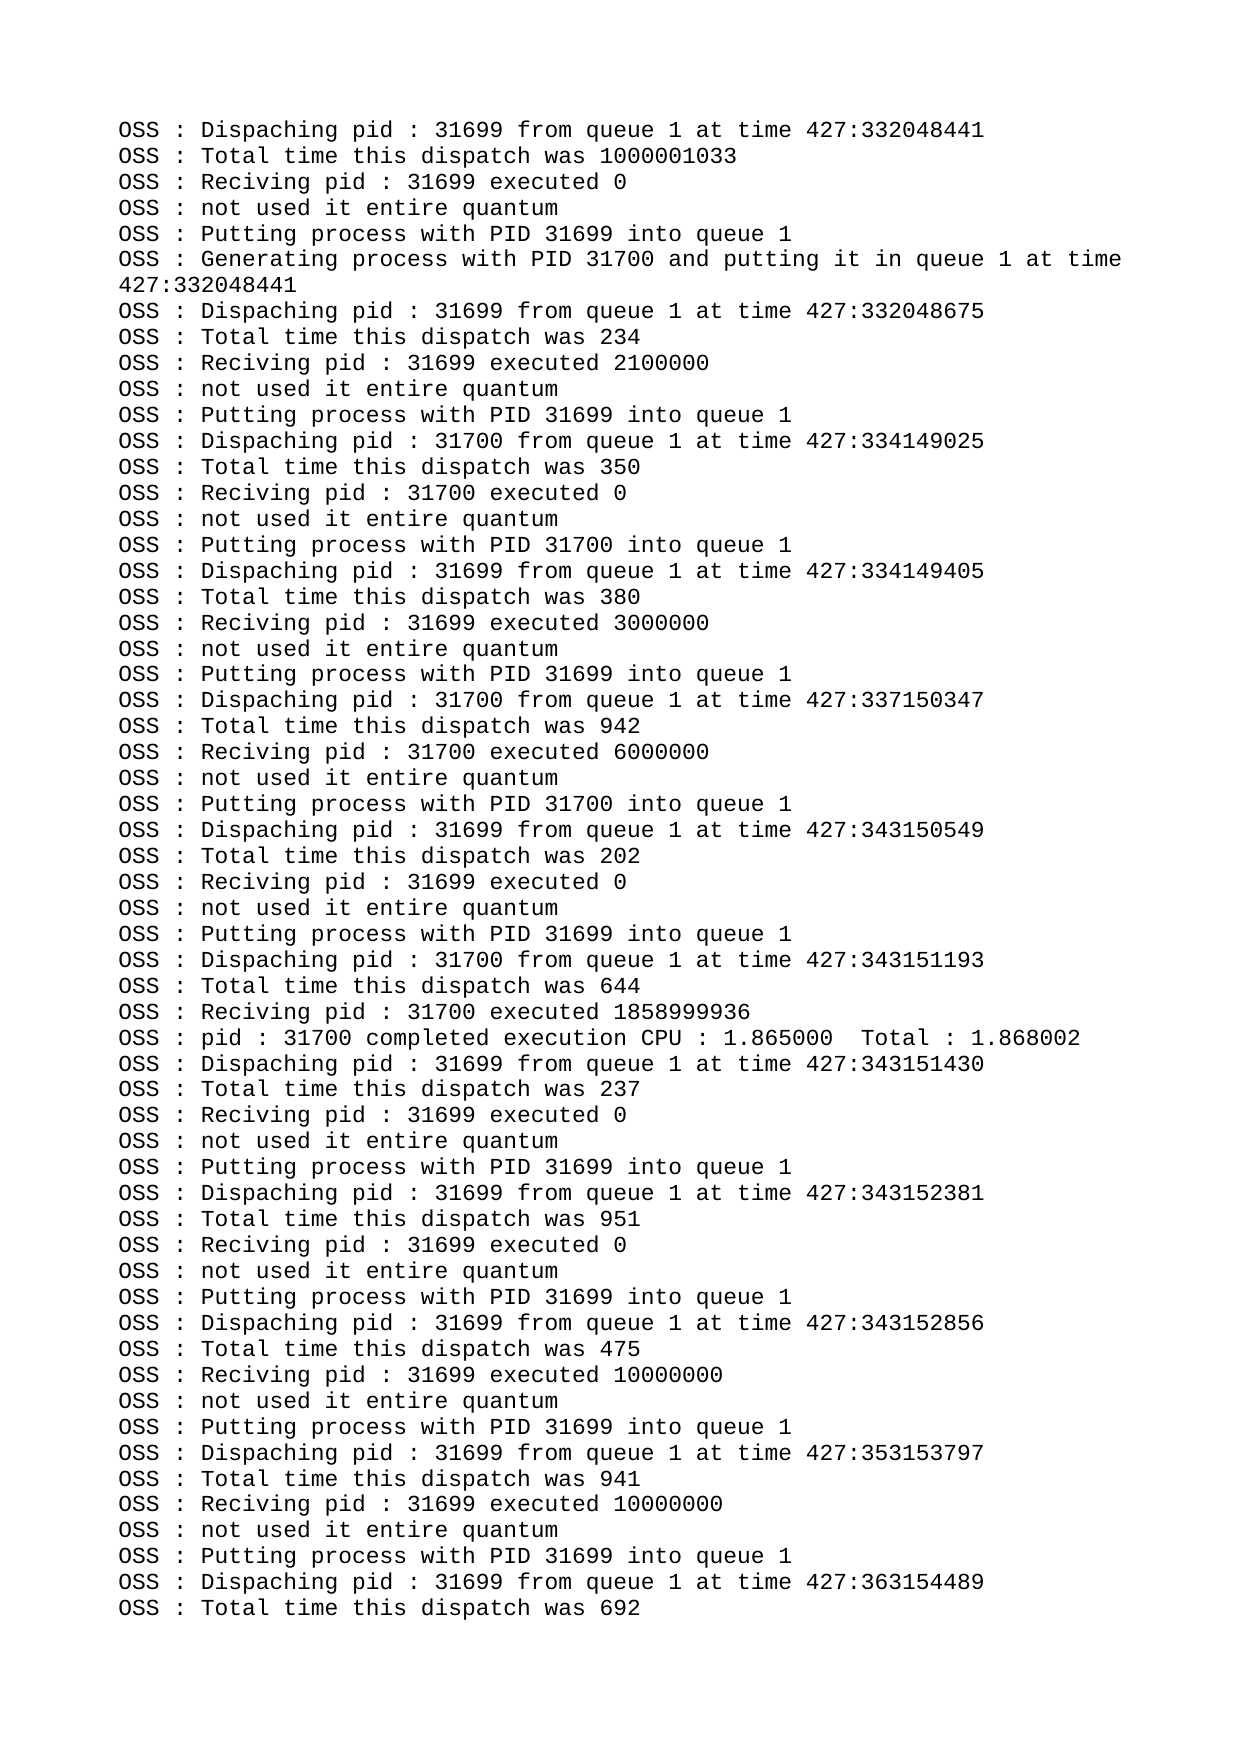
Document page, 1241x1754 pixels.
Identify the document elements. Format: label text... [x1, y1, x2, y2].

text OSS : not used it entire quantum [118, 1519, 1122, 1545]
text OSS : not used it entire quantum [118, 1389, 1122, 1415]
text OSS : Reciving pid : 31699 executed 3000000 [118, 611, 1122, 637]
text OSS : Total time this dispatch was 202 [118, 844, 1122, 870]
text OSS : Dispaching pid : 31699 from queue 1 at time 427:343150549 [118, 818, 1122, 844]
text OSS : Total time this dispatch was 237 [118, 1078, 1122, 1104]
text OSS : Total time this dispatch was 380 [118, 585, 1122, 611]
text OSS : Putting process with PID 31699 into queue 1 [118, 1156, 1122, 1182]
text OSS : Dispaching pid : 31700 from queue 1 at time 427:334149025 [118, 429, 1122, 455]
text OSS : Reciving pid : 31699 executed 0 [118, 1233, 1122, 1259]
text OSS : Putting process with PID 31699 into queue 1 [118, 1415, 1122, 1441]
text OSS : Reciving pid : 31699 executed 2100000 [118, 352, 1122, 377]
text OSS : Dispaching pid : 31699 from queue 1 at time 427:353153797 [118, 1441, 1122, 1467]
text OSS : Reciving pid : 31699 executed 0 [118, 170, 1122, 196]
text OSS : pid : 31700 completed execution CPU : 1.865000 Total : 1.868002 [118, 1026, 1122, 1052]
text OSS : Reciving pid : 31699 executed 0 [118, 1104, 1122, 1130]
text OSS : Dispaching pid : 31699 from queue 1 at time 427:334149405 [118, 559, 1122, 585]
text OSS : Reciving pid : 31700 executed 0 [118, 481, 1122, 507]
text OSS : Total time this dispatch was 1000001033 [118, 144, 1122, 170]
text OSS : Dispaching pid : 31699 from queue 1 at time 427:343152856 [118, 1311, 1122, 1337]
text OSS : Reciving pid : 31700 executed 6000000 [118, 741, 1122, 767]
text OSS : Total time this dispatch was 941 [118, 1467, 1122, 1493]
text OSS : not used it entire quantum [118, 1259, 1122, 1285]
text OSS : Dispaching pid : 31699 from queue 1 at time 427:332048441 [118, 118, 1122, 144]
text OSS : Reciving pid : 31699 executed 10000000 [118, 1363, 1122, 1389]
text OSS : Dispaching pid : 31699 from queue 1 at time 427:343152381 [118, 1182, 1122, 1207]
text OSS : Total time this dispatch was 951 [118, 1207, 1122, 1233]
text OSS : Total time this dispatch was 350 [118, 455, 1122, 481]
text OSS : Total time this dispatch was 644 [118, 974, 1122, 1000]
text OSS : Putting process with PID 31699 into queue 1 [118, 663, 1122, 689]
text OSS : not used it entire quantum [118, 1130, 1122, 1156]
text OSS : Total time this dispatch was 942 [118, 715, 1122, 741]
text OSS : Putting process with PID 31700 into queue 1 [118, 792, 1122, 818]
text OSS : Putting process with PID 31699 into queue 1 [118, 403, 1122, 429]
text OSS : not used it entire quantum [118, 767, 1122, 792]
text OSS : not used it entire quantum [118, 637, 1122, 663]
text OSS : Reciving pid : 31700 executed 1858999936 [118, 1000, 1122, 1026]
text OSS : Dispaching pid : 31700 from queue 1 at time 427:343151193 [118, 948, 1122, 974]
text OSS : not used it entire quantum [118, 896, 1122, 922]
text OSS : not used it entire quantum [118, 377, 1122, 403]
text OSS : Putting process with PID 31700 into queue 1 [118, 533, 1122, 559]
text OSS : Dispaching pid : 31699 from queue 1 at time 427:363154489 [118, 1571, 1122, 1597]
text OSS : Total time this dispatch was 475 [118, 1337, 1122, 1363]
text OSS : Putting process with PID 31699 into queue 1 [118, 1285, 1122, 1311]
text OSS : Dispaching pid : 31699 from queue 1 at time 427:332048675 [118, 300, 1122, 326]
text OSS : Dispaching pid : 31700 from queue 1 at time 427:337150347 [118, 689, 1122, 715]
text OSS : Putting process with PID 31699 into queue 1 [118, 1545, 1122, 1571]
text OSS : Dispaching pid : 31699 from queue 1 at time 427:343151430 [118, 1052, 1122, 1078]
text OSS : Total time this dispatch was 692 [118, 1597, 1122, 1622]
text OSS : Generating process with PID 31700 and putting it in queue 1 at time 427:332048441 [118, 248, 1122, 300]
text OSS : not used it entire quantum [118, 196, 1122, 222]
text OSS : Reciving pid : 31699 executed 10000000 [118, 1493, 1122, 1519]
text OSS : Putting process with PID 31699 into queue 1 [118, 922, 1122, 948]
text OSS : Putting process with PID 31699 into queue 1 [118, 222, 1122, 248]
text OSS : not used it entire quantum [118, 507, 1122, 533]
text OSS : Reciving pid : 31699 executed 0 [118, 870, 1122, 896]
text OSS : Total time this dispatch was 234 [118, 326, 1122, 352]
